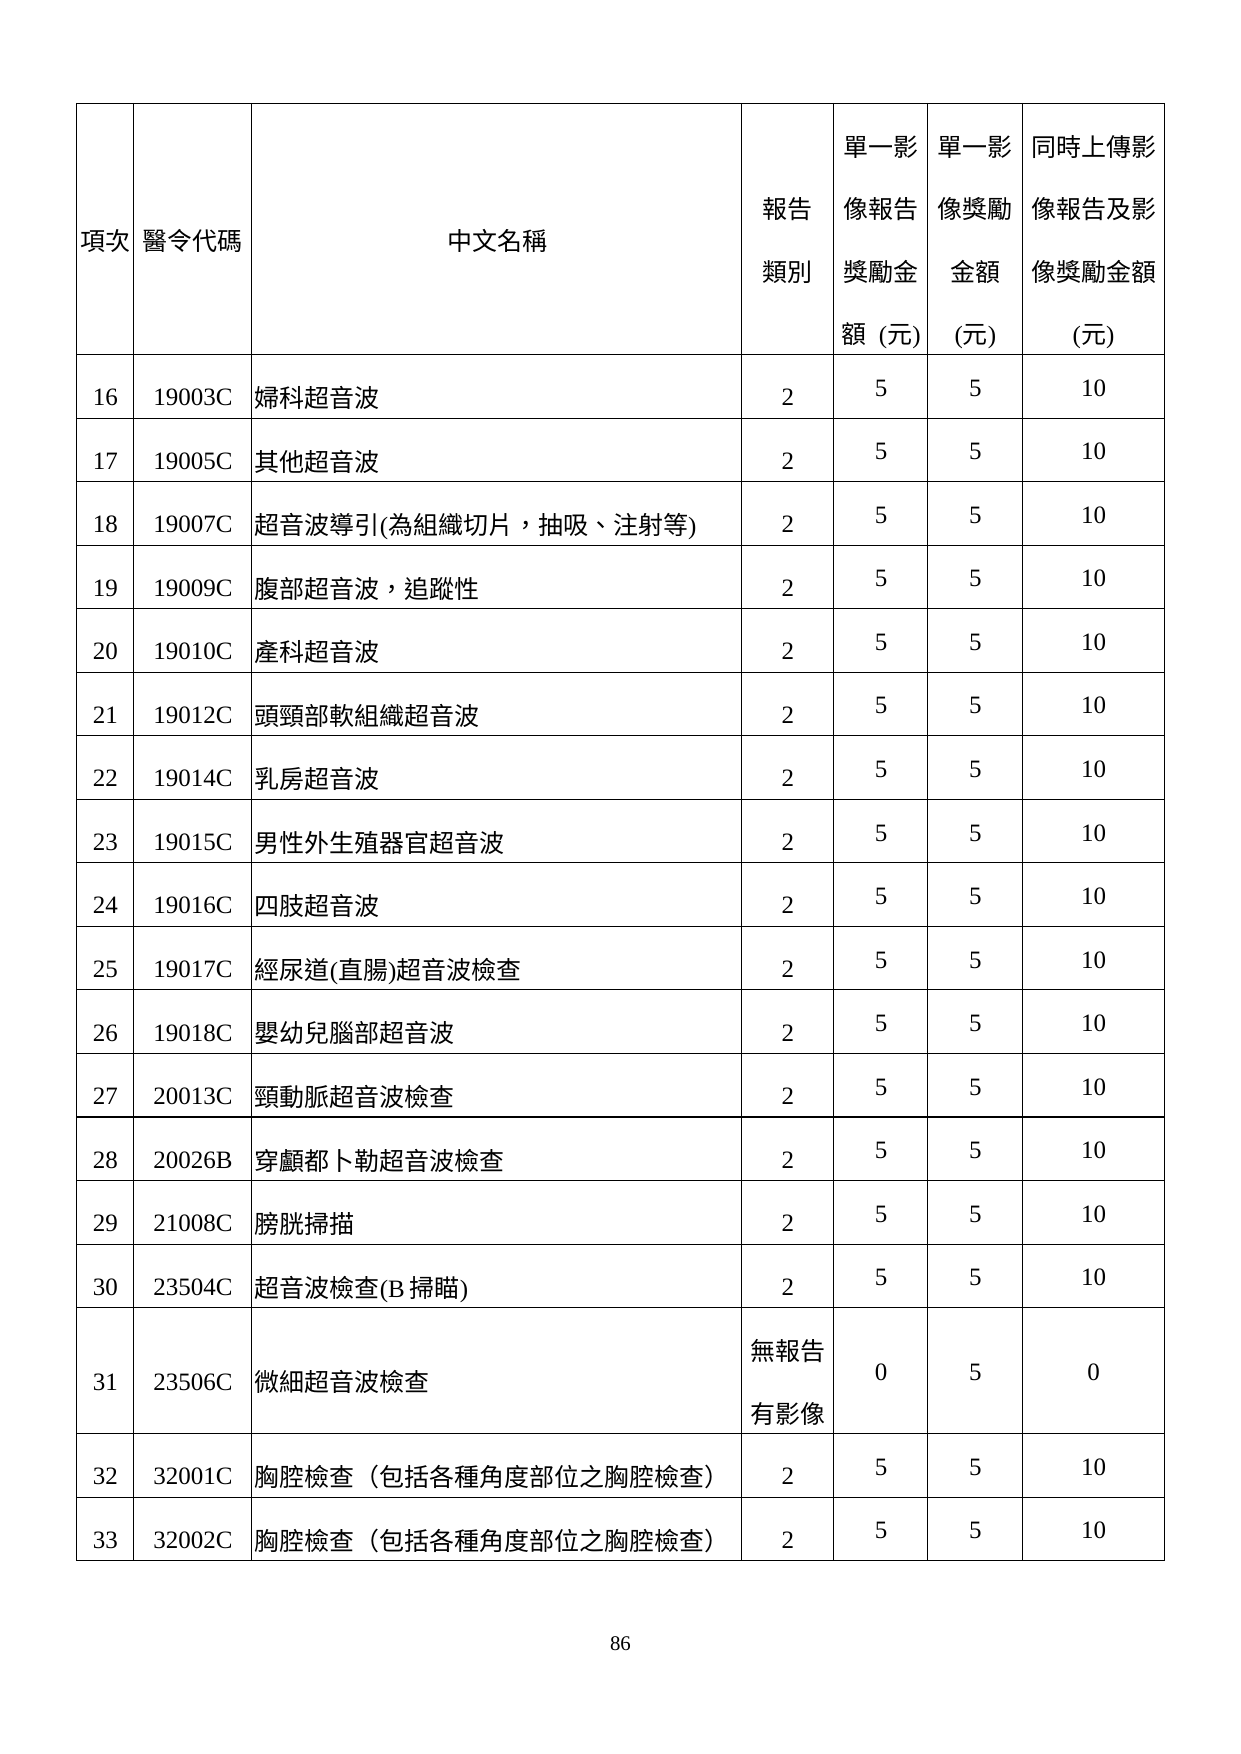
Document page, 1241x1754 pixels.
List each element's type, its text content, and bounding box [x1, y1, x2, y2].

table_cell 20 [77, 609, 133, 672]
table_cell 腹部超音波，追蹤性 [252, 546, 741, 608]
table_cell 29 [77, 1181, 133, 1243]
table_cell 2 [742, 1181, 833, 1243]
table_cell 23504C [134, 1245, 251, 1307]
table_cell 5 [928, 990, 1022, 1053]
table_cell 5 [834, 1118, 927, 1180]
table_cell 2 [742, 1054, 833, 1116]
table_cell 19015C [134, 800, 251, 862]
table_cell 2 [742, 1245, 833, 1307]
table_cell 10 [1023, 927, 1164, 989]
table_cell 19018C [134, 990, 251, 1053]
table_cell 30 [77, 1245, 133, 1307]
table_cell 19010C [134, 609, 251, 672]
table_cell 膀胱掃描 [252, 1181, 741, 1243]
table_cell 2 [742, 927, 833, 989]
table_cell 5 [834, 609, 927, 672]
table_cell 10 [1023, 419, 1164, 481]
table_cell 5 [928, 1308, 1022, 1433]
table_cell 無報告有影像 [742, 1308, 833, 1433]
table_cell 嬰幼兒腦部超音波 [252, 990, 741, 1053]
table_cell 5 [834, 927, 927, 989]
table_cell 男性外生殖器官超音波 [252, 800, 741, 862]
table_cell 21 [77, 673, 133, 735]
table_cell 2 [742, 736, 833, 799]
table_cell 2 [742, 419, 833, 481]
table_cell 5 [928, 482, 1022, 544]
table_cell 16 [77, 355, 133, 417]
table_cell 10 [1023, 736, 1164, 799]
table_cell 25 [77, 927, 133, 989]
table_cell 5 [928, 609, 1022, 672]
table_header 醫令代碼 [134, 104, 251, 354]
table_cell 18 [77, 482, 133, 544]
table_cell 2 [742, 800, 833, 862]
table_cell 19005C [134, 419, 251, 481]
table_cell 5 [928, 1054, 1022, 1116]
table_cell 32001C [134, 1434, 251, 1497]
table_cell 5 [834, 1181, 927, 1243]
table_cell 10 [1023, 990, 1164, 1053]
table_cell 2 [742, 355, 833, 417]
table_cell 5 [928, 1118, 1022, 1180]
table_cell 23506C [134, 1308, 251, 1433]
table_header 單一影像獎勵金額 (元) [928, 104, 1022, 354]
table_cell 5 [928, 1498, 1022, 1560]
table_cell 0 [1023, 1308, 1164, 1433]
table_cell 10 [1023, 1181, 1164, 1243]
table_cell 19014C [134, 736, 251, 799]
table_cell 5 [834, 1498, 927, 1560]
table_cell 19003C [134, 355, 251, 417]
table_cell 19 [77, 546, 133, 608]
table_cell 32002C [134, 1498, 251, 1560]
table_cell 其他超音波 [252, 419, 741, 481]
table_cell 10 [1023, 863, 1164, 926]
table_cell 10 [1023, 800, 1164, 862]
table_cell 10 [1023, 355, 1164, 417]
table_cell 33 [77, 1498, 133, 1560]
table_cell 5 [928, 546, 1022, 608]
table_cell 22 [77, 736, 133, 799]
table_cell 21008C [134, 1181, 251, 1243]
table_cell 5 [834, 673, 927, 735]
table_cell 婦科超音波 [252, 355, 741, 417]
table_cell 20013C [134, 1054, 251, 1116]
table_cell 5 [834, 419, 927, 481]
table_cell 5 [834, 1054, 927, 1116]
table_cell 5 [928, 736, 1022, 799]
table_cell 5 [834, 482, 927, 544]
table_cell 10 [1023, 1434, 1164, 1497]
table_cell 5 [928, 355, 1022, 417]
table_cell 5 [834, 1245, 927, 1307]
table_cell 2 [742, 546, 833, 608]
table_cell 超音波檢查(B掃瞄) [252, 1245, 741, 1307]
table_cell 32 [77, 1434, 133, 1497]
table_cell 四肢超音波 [252, 863, 741, 926]
table_cell 10 [1023, 1498, 1164, 1560]
table_cell 2 [742, 609, 833, 672]
table_cell 19007C [134, 482, 251, 544]
table_cell 5 [834, 736, 927, 799]
table_cell 2 [742, 482, 833, 544]
table_cell 2 [742, 1434, 833, 1497]
table_cell 5 [928, 419, 1022, 481]
table_header 同時上傳影像報告及影像獎勵金額(元) [1023, 104, 1164, 354]
table_cell 26 [77, 990, 133, 1053]
table_cell 胸腔檢查（包括各種角度部位之胸腔檢查） [252, 1498, 741, 1560]
table_cell 5 [834, 355, 927, 417]
table_cell 10 [1023, 673, 1164, 735]
table_cell 穿顱都卜勒超音波檢查 [252, 1118, 741, 1180]
table_cell 10 [1023, 1245, 1164, 1307]
table_cell 19016C [134, 863, 251, 926]
table_cell 5 [928, 927, 1022, 989]
table_cell 5 [928, 863, 1022, 926]
table_cell 微細超音波檢查 [252, 1308, 741, 1433]
table_cell 5 [834, 863, 927, 926]
table_cell 產科超音波 [252, 609, 741, 672]
table_cell 28 [77, 1118, 133, 1180]
table_cell 5 [834, 800, 927, 862]
table_cell 2 [742, 863, 833, 926]
table_cell 10 [1023, 1118, 1164, 1180]
table_cell 5 [928, 1434, 1022, 1497]
table_cell 頸動脈超音波檢查 [252, 1054, 741, 1116]
table_header 中文名稱 [252, 104, 741, 354]
table_cell 胸腔檢查（包括各種角度部位之胸腔檢查） [252, 1434, 741, 1497]
table_cell 5 [928, 1181, 1022, 1243]
table_cell 經尿道(直腸)超音波檢查 [252, 927, 741, 989]
table_cell 乳房超音波 [252, 736, 741, 799]
table_cell 頭頸部軟組織超音波 [252, 673, 741, 735]
table_cell 超音波導引(為組織切片，抽吸、注射等) [252, 482, 741, 544]
table_cell 20026B [134, 1118, 251, 1180]
table_cell 5 [928, 1245, 1022, 1307]
table_cell 31 [77, 1308, 133, 1433]
table_cell 10 [1023, 1054, 1164, 1116]
table_cell 2 [742, 990, 833, 1053]
table_cell 2 [742, 1498, 833, 1560]
table_cell 24 [77, 863, 133, 926]
table_cell 10 [1023, 482, 1164, 544]
table_cell 17 [77, 419, 133, 481]
table_cell 23 [77, 800, 133, 862]
table_cell 5 [834, 990, 927, 1053]
table_header 項次 [77, 104, 133, 354]
table_cell 19012C [134, 673, 251, 735]
table_cell 19009C [134, 546, 251, 608]
table_cell 5 [834, 1434, 927, 1497]
table_header 報告 類別 [742, 104, 833, 354]
table_cell 10 [1023, 609, 1164, 672]
table_cell 5 [834, 546, 927, 608]
table_cell 5 [928, 673, 1022, 735]
table_cell 10 [1023, 546, 1164, 608]
table_cell 5 [928, 800, 1022, 862]
table_cell 27 [77, 1054, 133, 1116]
table_cell 0 [834, 1308, 927, 1433]
table_cell 2 [742, 1118, 833, 1180]
table_cell 2 [742, 673, 833, 735]
table_cell 19017C [134, 927, 251, 989]
table_header 單一影像報告獎勵金額 (元) [834, 104, 927, 354]
